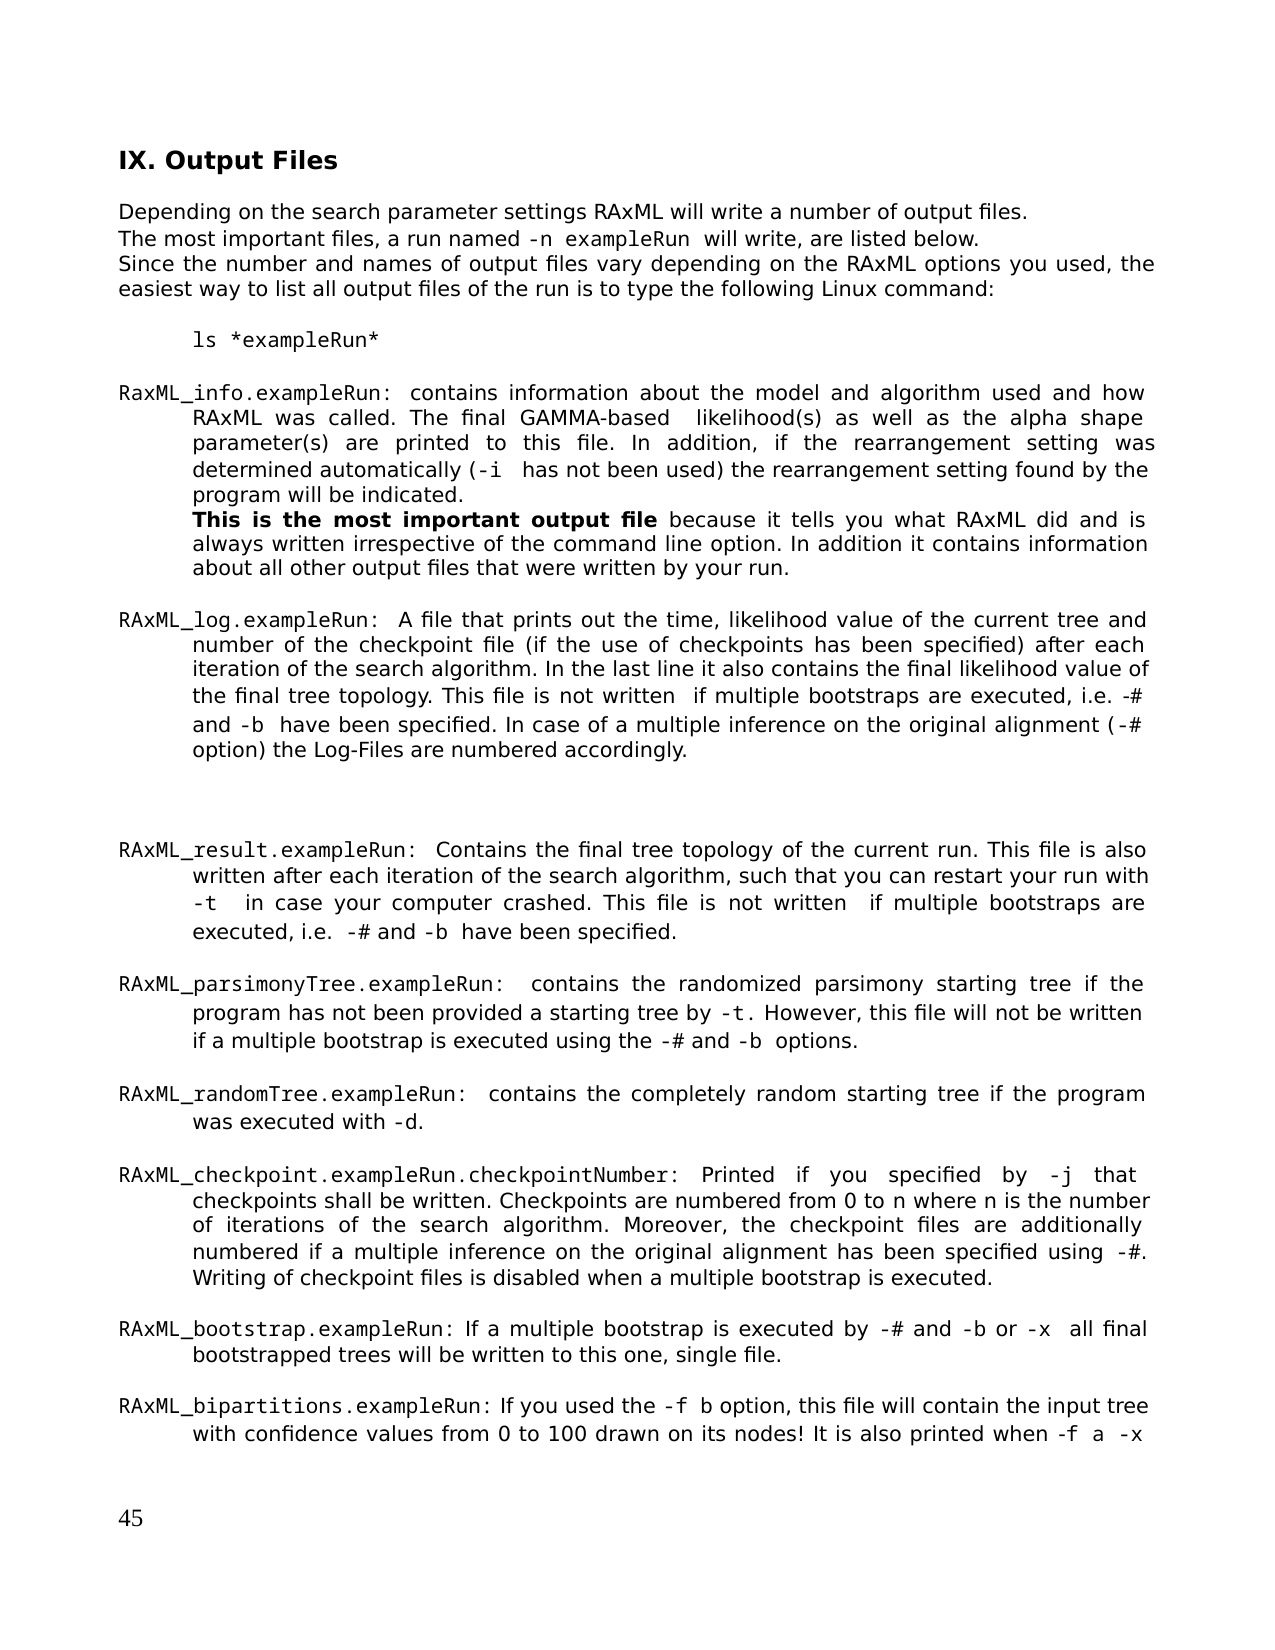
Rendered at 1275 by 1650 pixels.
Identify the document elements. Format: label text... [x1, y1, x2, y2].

text RAxML_parsimonyTree.exampleRun: contains the randomized parsimony starting tree if the program has not been provided a starting tree by -t. However, this file will not be written if a multiple bootstrap is executed using the -# and -b options. [118, 969, 1157, 1055]
text Since the number and names of output files vary depending on the RAxML options you used, the easiest way to list all output files of the run is to type the following Linux command: [118, 252, 1157, 301]
text RAxML_log.exampleRun: A file that prints out the time, likelihood value of the current tree and number of the checkpoint file (if the use of checkpoints has been specified) after each iteration of the search algorithm. In the last line it also contains the final likelihood value of the final tree topology. This file is not written if multiple bootstraps are executed, i.e. -# and -b have been specified. In case of a multiple inference on the original alignment (-# option) the Log-Files are numbered accordingly. [118, 605, 1157, 763]
text RaxML_info.exampleRun: contains information about the model and algorithm used and how RAxML was called. The final GAMMA-based likelihood(s) as well as the alpha shape parameter(s) are printed to this file. In addition, if the rearrangement setting was determined automatically (-i has not been used) the rearrangement setting found by the program will be indicated. [118, 378, 1157, 508]
text The most important files, a run named -n exampleRun will write, are listed below. [118, 224, 1157, 252]
text RAxML_randomTree.exampleRun: contains the completely random starting tree if the program was executed with -d. [118, 1079, 1157, 1136]
text IX. Output Files [118, 147, 1157, 176]
text RAxML_bootstrap.exampleRun: If a multiple bootstrap is executed by -# and -b or -x all final bootstrapped trees will be written to this one, single file. [118, 1314, 1157, 1367]
text RAxML_result.exampleRun: Contains the final tree topology of the current run. This file is also written after each iteration of the search algorithm, such that you can restart your run with -t in case your computer crashed. This file is not written if multiple bootstraps are executed, i.e. -# and -b have been specified. [118, 836, 1157, 945]
text ls *exampleRun* [118, 325, 1157, 354]
text Depending on the search parameter settings RAxML will write a number of output files. [118, 200, 1157, 224]
text This is the most important output file because it tells you what RAxML did and is always written irrespective of the command line option. In addition it contains information about all other output files that were written by your run. [118, 508, 1157, 580]
text RAxML_checkpoint.exampleRun.checkpointNumber: Printed if you specified by -j that checkpoints shall be written. Checkpoints are numbered from 0 to n where n is the number of iterations of the search algorithm. Moreover, the checkpoint files are additionally numbered if a multiple inference on the original alignment has been specified using -#. Writing of checkpoint files is disabled when a multiple bootstrap is executed. [118, 1160, 1157, 1290]
text RAxML_bipartitions.exampleRun: If you used the -f b option, this file will contain the input tree with confidence values from 0 to 100 drawn on its nodes! It is also printed when -f a -x [118, 1391, 1157, 1448]
